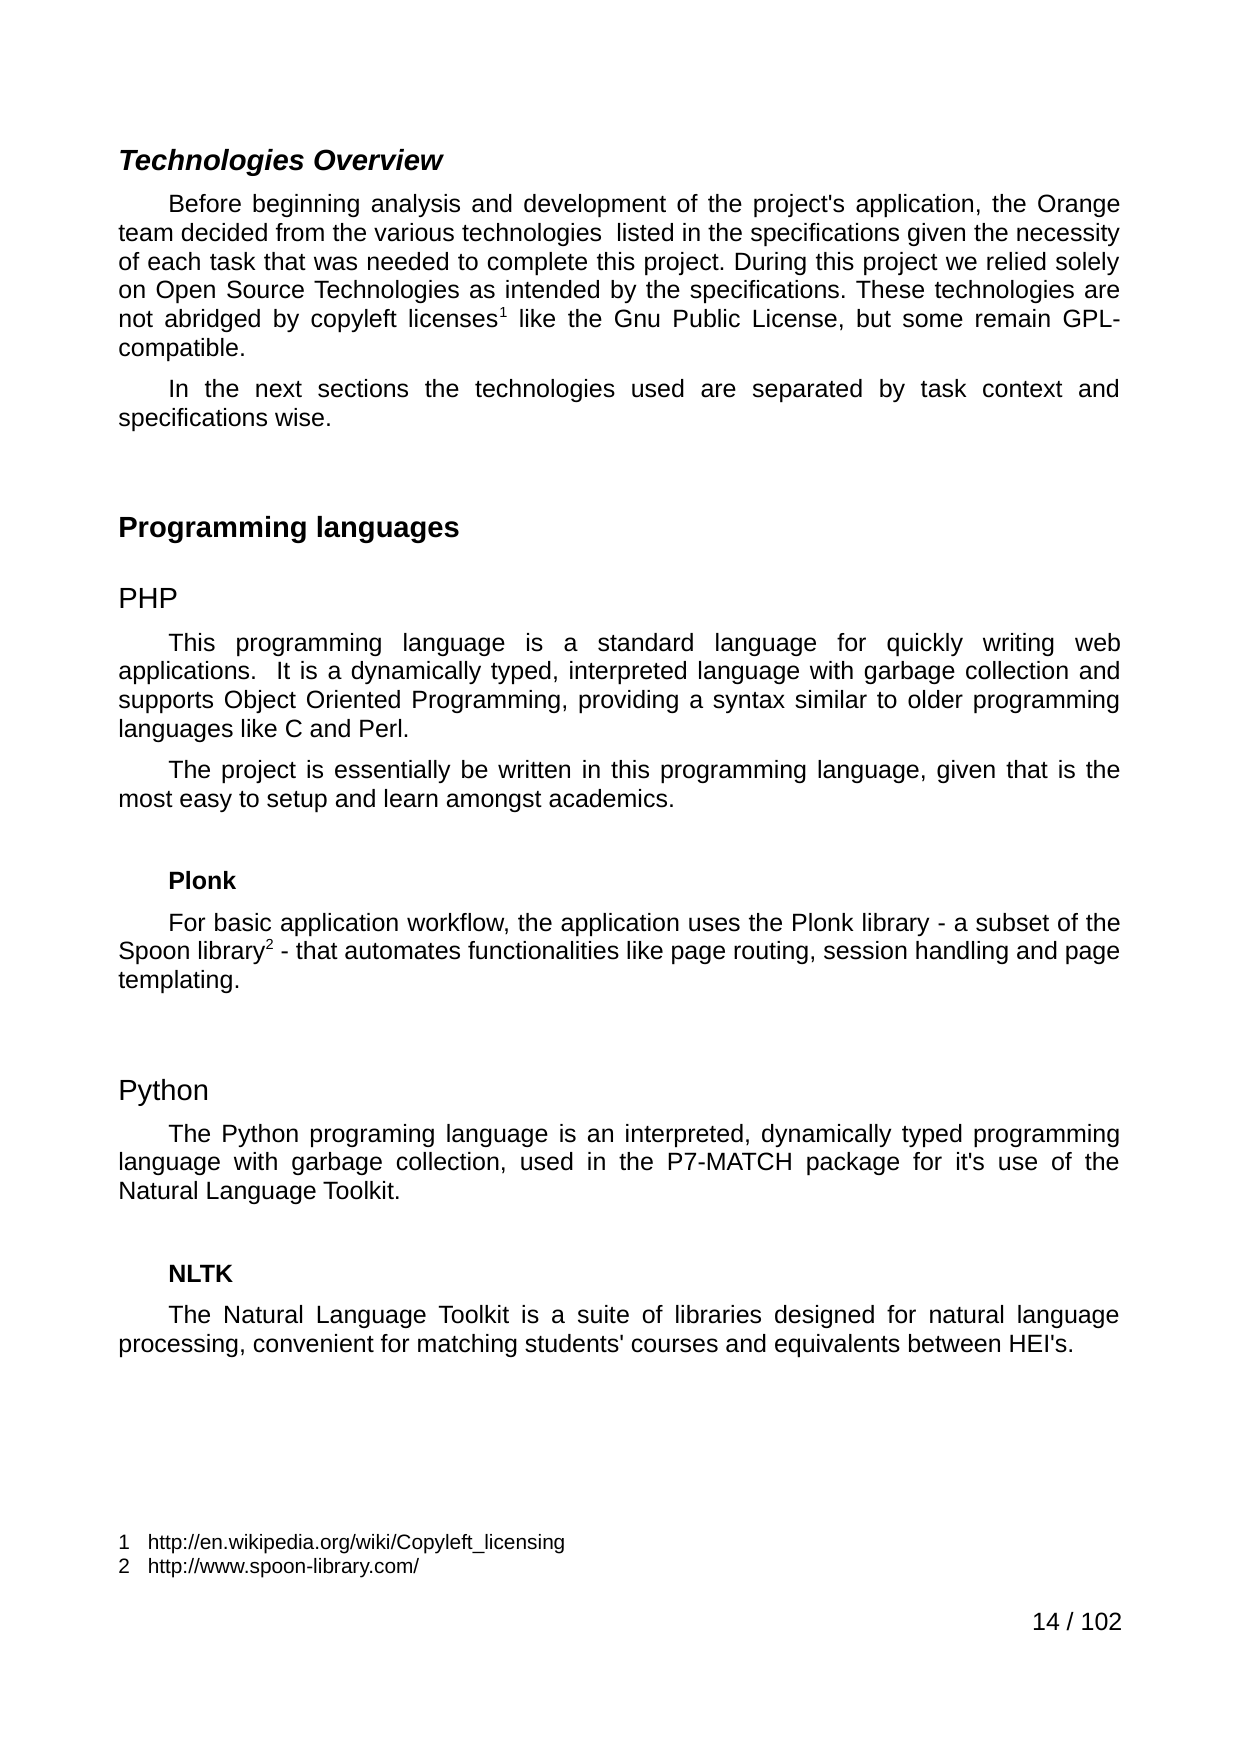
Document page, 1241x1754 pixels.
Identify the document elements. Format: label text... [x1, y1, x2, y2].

text NLTK [118, 1258, 1122, 1287]
subtitle PHP [118, 581, 1122, 615]
text Before beginning analysis and development of the project's application, the Orange team decided from the various technologies listed in the specifications given the necessity of each task that was needed to complete this project. During this project we relied solely on Open Source Technologies as intended by the specifications. These technologies are not abridged by copyleft licenses like the Gnu Public License, but some remain GPL-compatible. [118, 189, 1122, 362]
text http://en.wikipedia.org/wiki/Copyleft_licensing [118, 1530, 1122, 1554]
text The Python programing language is an interpreted, dynamically typed programming language with garbage collection, used in the P7-MATCH package for it's use of the Natural Language Toolkit. [118, 1118, 1122, 1205]
text This programming language is a standard language for quickly writing web applications. It is a dynamically typed, interpreted language with garbage collection and supports Object Oriented Programming, providing a syntax similar to older programming languages like C and Perl. [118, 627, 1122, 742]
subtitle Technologies Overview [118, 143, 1122, 177]
text The project is essentially be written in this programming language, given that is the most easy to setup and learn amongst academics. [118, 755, 1122, 812]
subtitle Python [118, 1072, 1122, 1106]
text Plonk [118, 866, 1122, 895]
text The Natural Language Toolkit is a suite of libraries designed for natural language processing, convenient for matching students' courses and equivalents between HEI's. [118, 1300, 1122, 1357]
text For basic application workflow, the application uses the Plonk library - a subset of the Spoon library - that automates functionalities like page routing, session handling and page templating. [118, 907, 1122, 994]
text In the next sections the technologies used are separated by task context and specifications wise. [118, 374, 1122, 432]
subtitle Programming languages [118, 510, 1122, 544]
text http://www.spoon-library.com/ [118, 1554, 1122, 1578]
